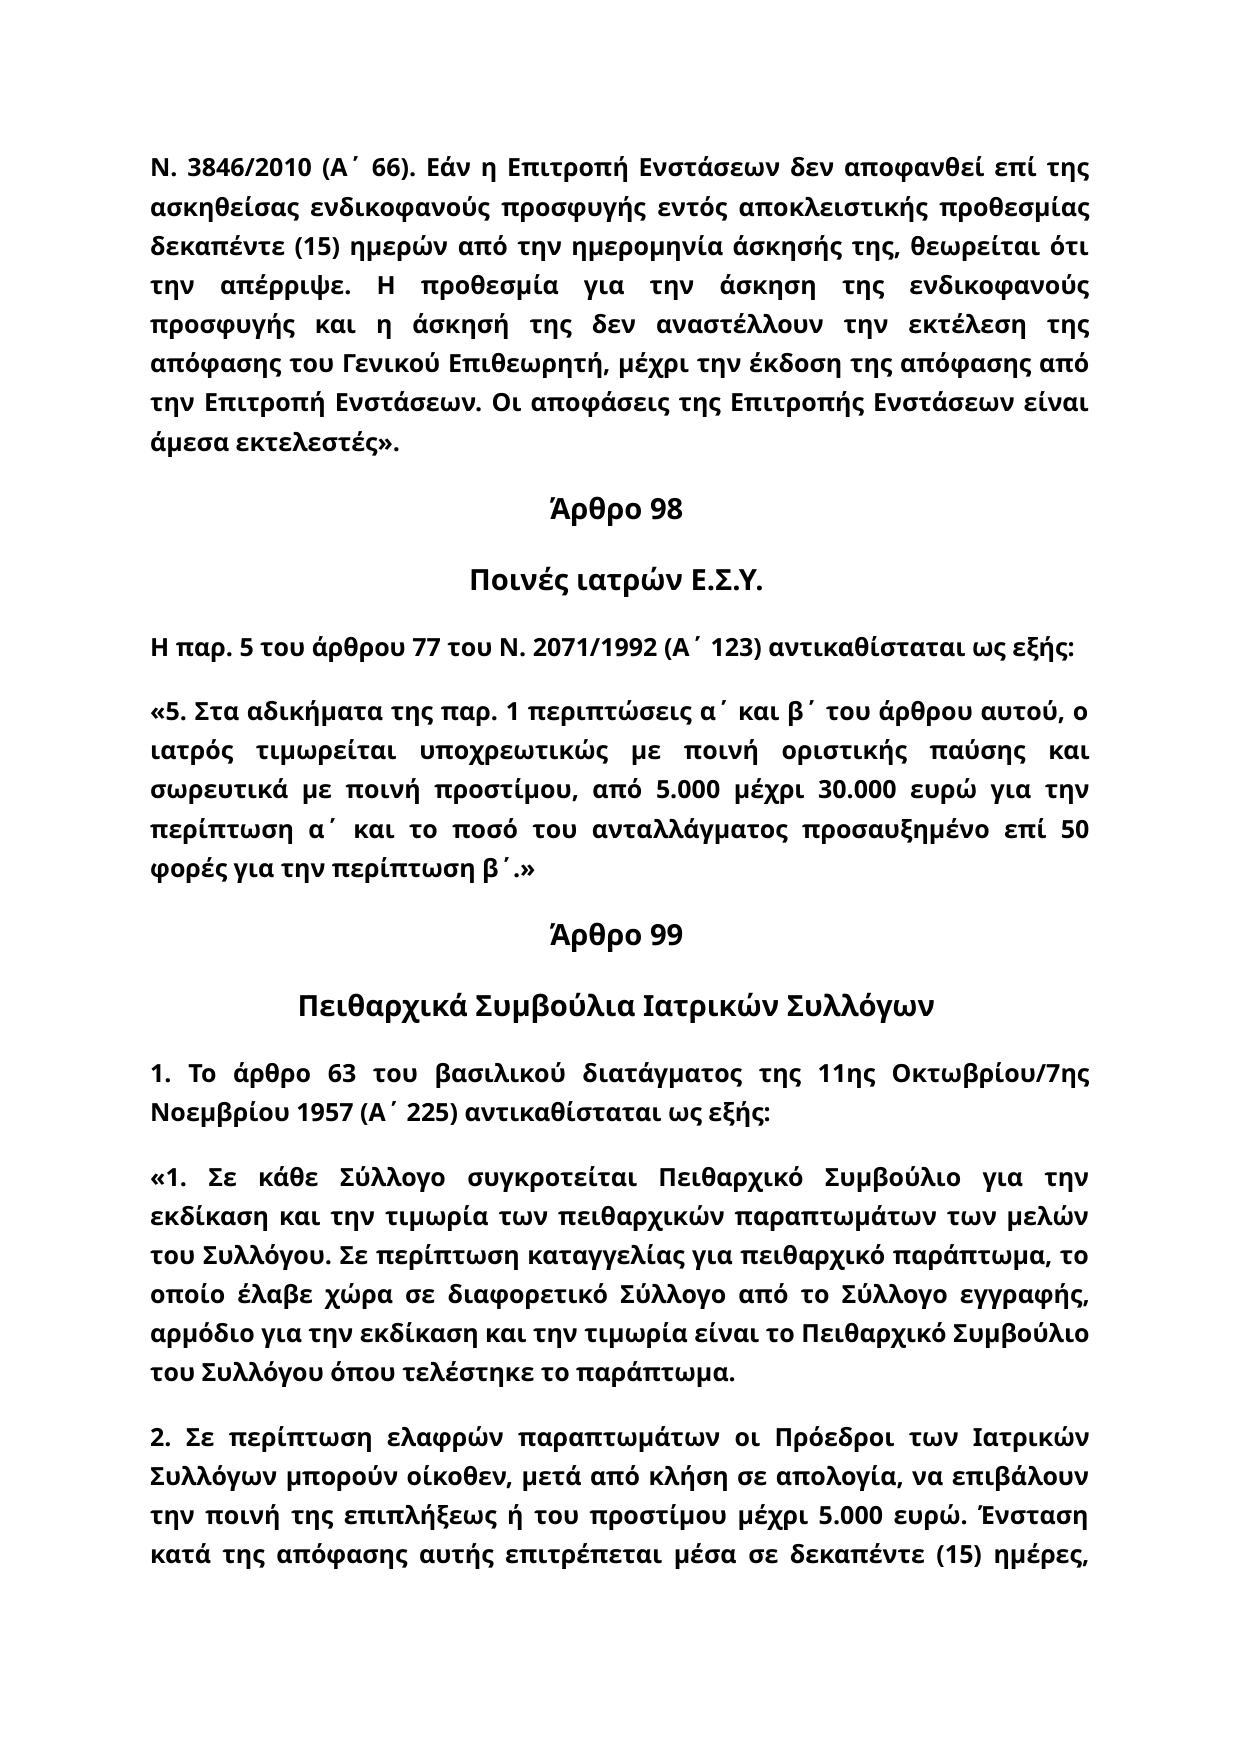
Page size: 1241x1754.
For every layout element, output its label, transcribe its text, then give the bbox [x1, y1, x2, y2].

text «5. Στα αδικήματα της παρ. 1 περιπτώσεις α΄ και β΄ του άρθρου αυτού, ο ιατρός τιμωρείται υποχρεωτικώς με ποινή οριστικής παύσης και σωρευτικά με ποινή προστίμου, από 5.000 μέχρι 30.000 ευρώ για την περίπτωση α΄ και το ποσό του ανταλλάγματος προσαυξημένο επί 50 φορές για την περίπτωση β΄.» [150, 694, 1090, 884]
subtitle Πειθαρχικά Συμβούλια Ιατρικών Συλλόγων [150, 985, 1090, 1025]
text 2. Σε περίπτωση ελαφρών παραπτωμάτων οι Πρόεδροι των Ιατρικών Συλλόγων μπορούν οίκοθεν, μετά από κλήση σε απολογία, να επιβάλουν την ποινή της επιπλήξεως ή του προστίμου μέχρι 5.000 ευρώ. Ένσταση κατά της απόφασης αυτής επιτρέπεται μέσα σε δεκαπέντε (15) ημέρες, [150, 1419, 1090, 1571]
text Ν. 3846/2010 (Α΄ 66). Εάν η Επιτροπή Ενστάσεων δεν αποφανθεί επί της ασκηθείσας ενδικοφανούς προσφυγής εντός αποκλειστικής προθεσμίας δεκαπέντε (15) ημερών από την ημερομηνία άσκησής της, θεωρείται ότι την απέρριψε. Η προθεσμία για την άσκηση της ενδικοφανούς προσφυγής και η άσκησή της δεν αναστέλλουν την εκτέλεση της απόφασης του Γενικού Επιθεωρητή, μέχρι την έκδοση της απόφασης από την Επιτροπή Ενστάσεων. Οι αποφάσεις της Επιτροπής Ενστάσεων είναι άμεσα εκτελεστές». [150, 150, 1090, 458]
text «1. Σε κάθε Σύλλογο συγκροτείται Πειθαρχικό Συμβούλιο για την εκδίκαση και την τιμωρία των πειθαρχικών παραπτωμάτων των μελών του Συλλόγου. Σε περίπτωση καταγγελίας για πειθαρχικό παράπτωμα, το οποίο έλαβε χώρα σε διαφορετικό Σύλλογο από το Σύλλογο εγγραφής, αρμόδιο για την εκδίκαση και την τιμωρία είναι το Πειθαρχικό Συμβούλιο του Συλλόγου όπου τελέστηκε το παράπτωμα. [150, 1159, 1090, 1389]
subtitle Άρθρο 98 [150, 488, 1090, 528]
text Η παρ. 5 του άρθρου 77 του Ν. 2071/1992 (Α΄ 123) αντικαθίσταται ως εξής: [150, 629, 1090, 664]
subtitle Ποινές ιατρών Ε.Σ.Υ. [150, 559, 1090, 599]
text 1. Το άρθρο 63 του βασιλικού διατάγματος της 11ης Οκτωβρίου/7ης Νοεμβρίου 1957 (Α΄ 225) αντικαθίσταται ως εξής: [150, 1056, 1090, 1129]
subtitle Άρθρο 99 [150, 914, 1090, 954]
